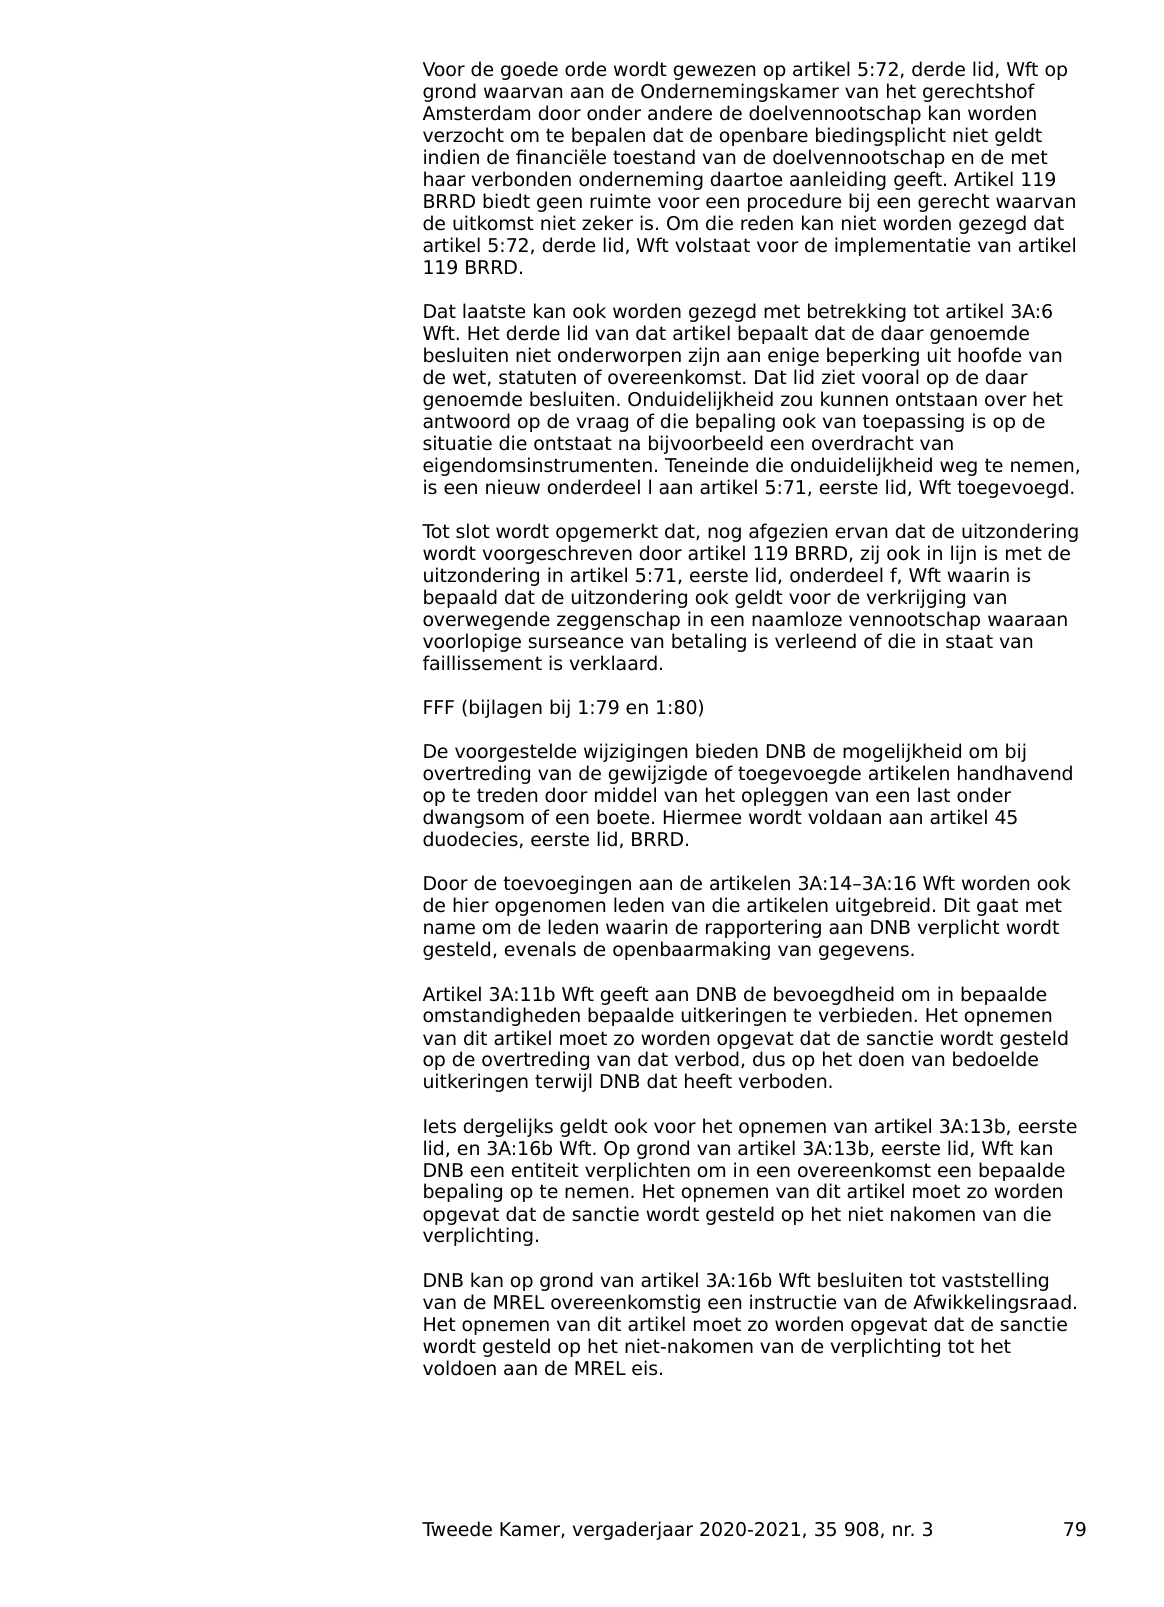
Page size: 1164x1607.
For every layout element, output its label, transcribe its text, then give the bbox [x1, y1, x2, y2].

text Dat laatste kan ook worden gezegd met betrekking tot artikel 3A:6 Wft. Het derde lid van dat artikel bepaalt dat de daar genoemde besluiten niet onderworpen zijn aan enige beperking uit hoofde van de wet, statuten of overeenkomst. Dat lid ziet vooral op de daar genoemde besluiten. Onduidelijkheid zou kunnen ontstaan over het antwoord op de vraag of die bepaling ook van toepassing is op de situatie die ontstaat na bijvoorbeeld een overdracht van eigendomsinstrumenten. Teneinde die onduidelijkheid weg te nemen, is een nieuw onderdeel l aan artikel 5:71, eerste lid, Wft toegevoegd. [422, 301, 1087, 499]
text DNB kan op grond van artikel 3A:16b Wft besluiten tot vaststelling van de MREL overeenkomstig een instructie van de Afwikkelingsraad. Het opnemen van dit artikel moet zo worden opgevat dat de sanctie wordt gesteld op het niet-nakomen van de verplichting tot het voldoen aan de MREL eis. [422, 1269, 1087, 1379]
text Door de toevoegingen aan de artikelen 3A:14–3A:16 Wft worden ook de hier opgenomen leden van die artikelen uitgebreid. Dit gaat met name om de leden waarin de rapportering aan DNB verplicht wordt gesteld, evenals de openbaarmaking van gegevens. [422, 873, 1087, 961]
text Voor de goede orde wordt gewezen op artikel 5:72, derde lid, Wft op grond waarvan aan de Ondernemingskamer van het gerechtshof Amsterdam door onder andere de doelvennootschap kan worden verzocht om te bepalen dat de openbare biedingsplicht niet geldt indien de financiële toestand van de doelvennootschap en de met haar verbonden onderneming daartoe aanleiding geeft. Artikel 119 BRRD biedt geen ruimte voor een procedure bij een gerecht waarvan de uitkomst niet zeker is. Om die reden kan niet worden gezegd dat artikel 5:72, derde lid, Wft volstaat voor de implementatie van artikel 119 BRRD. [422, 59, 1087, 279]
text De voorgestelde wijzigingen bieden DNB de mogelijkheid om bij overtreding van de gewijzigde of toegevoegde artikelen handhavend op te treden door middel van het opleggen van een last onder dwangsom of een boete. Hiermee wordt voldaan aan artikel 45 duodecies, eerste lid, BRRD. [422, 741, 1087, 851]
text Iets dergelijks geldt ook voor het opnemen van artikel 3A:13b, eerste lid, en 3A:16b Wft. Op grond van artikel 3A:13b, eerste lid, Wft kan DNB een entiteit verplichten om in een overeenkomst een bepaalde bepaling op te nemen. Het opnemen van dit artikel moet zo worden opgevat dat de sanctie wordt gesteld op het niet nakomen van die verplichting. [422, 1116, 1087, 1247]
text Tot slot wordt opgemerkt dat, nog afgezien ervan dat de uitzondering wordt voorgeschreven door artikel 119 BRRD, zij ook in lijn is met de uitzondering in artikel 5:71, eerste lid, onderdeel f, Wft waarin is bepaald dat de uitzondering ook geldt voor de verkrijging van overwegende zeggenschap in een naamloze vennootschap waaraan voorlopige surseance van betaling is verleend of die in staat van faillissement is verklaard. [422, 521, 1087, 675]
subtitle FFF (bijlagen bij 1:79 en 1:80) [422, 697, 1087, 719]
text Artikel 3A:11b Wft geeft aan DNB de bevoegdheid om in bepaalde omstandigheden bepaalde uitkeringen te verbieden. Het opnemen van dit artikel moet zo worden opgevat dat de sanctie wordt gesteld op de overtreding van dat verbod, dus op het doen van bedoelde uitkeringen terwijl DNB dat heeft verboden. [422, 983, 1087, 1093]
